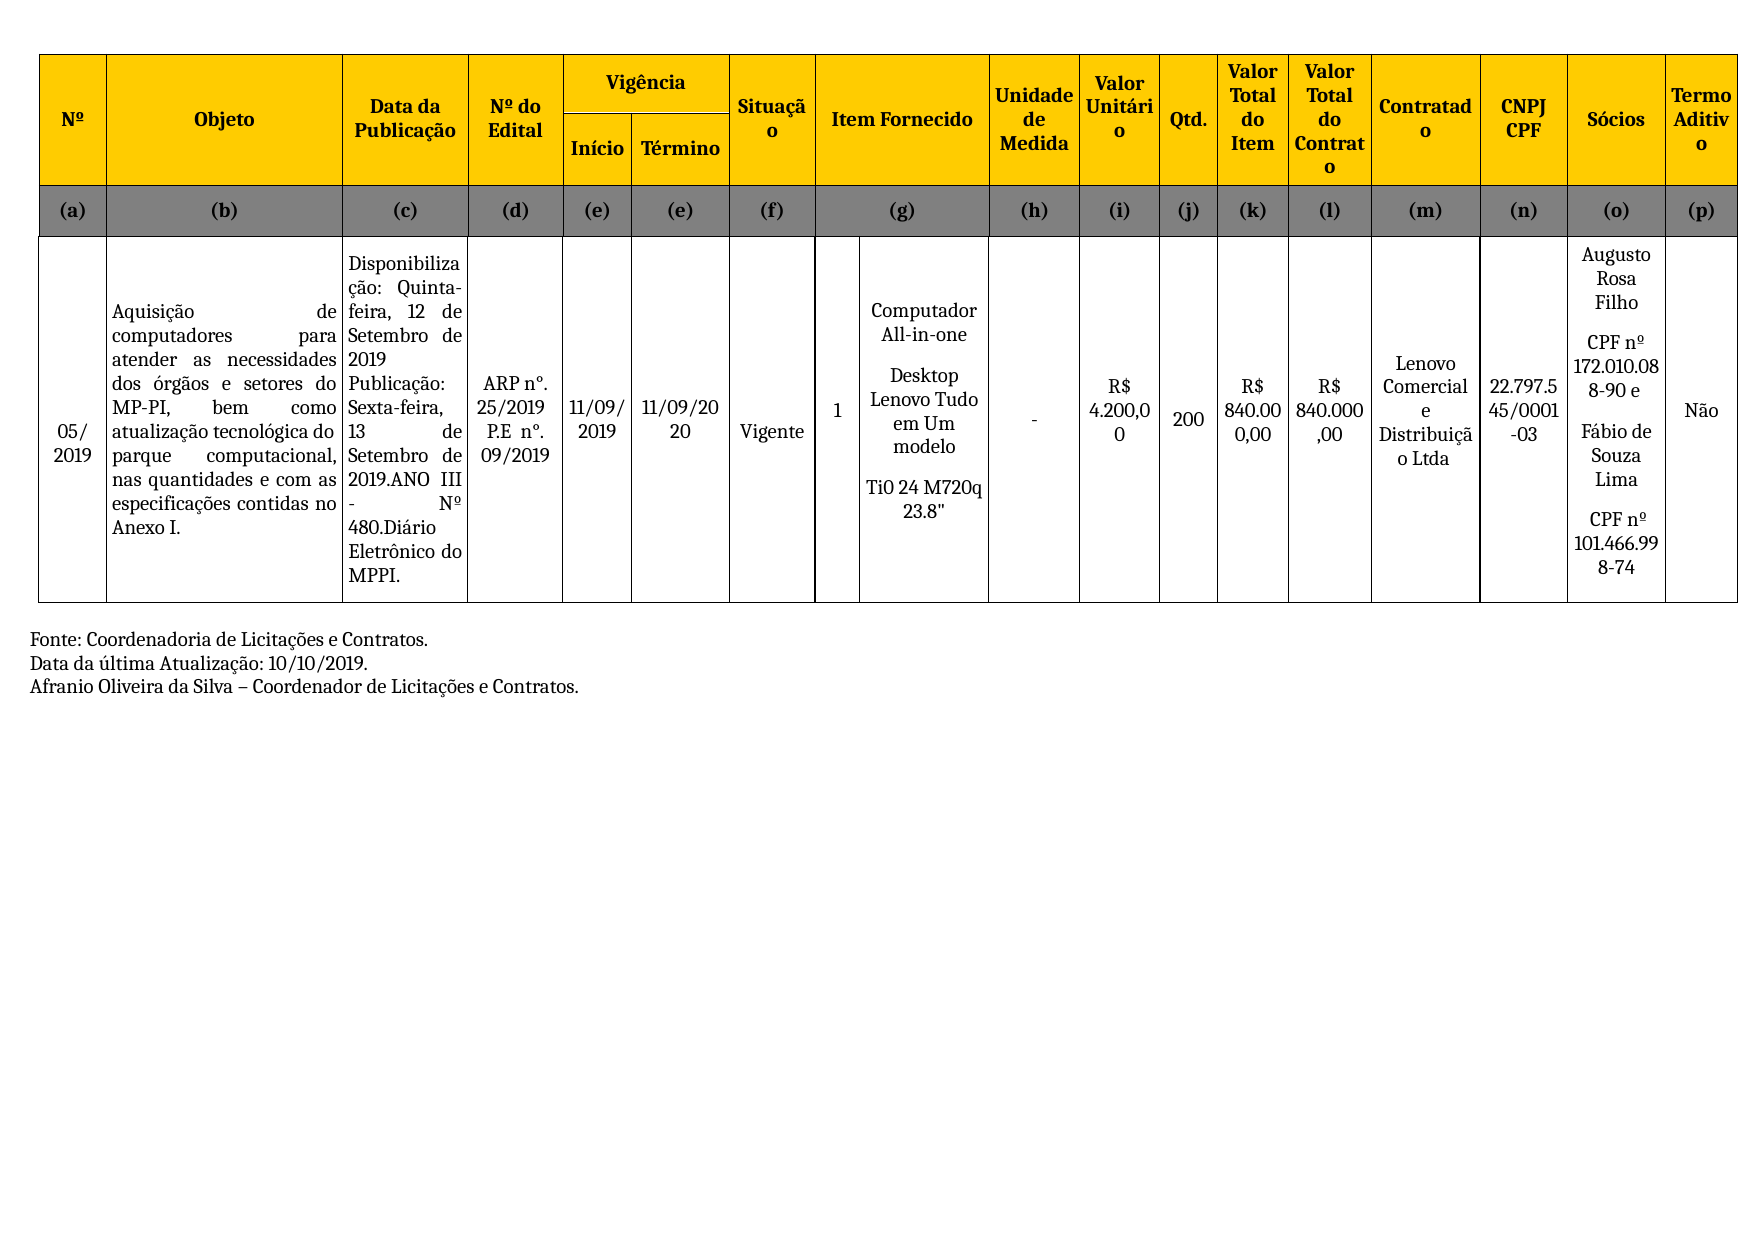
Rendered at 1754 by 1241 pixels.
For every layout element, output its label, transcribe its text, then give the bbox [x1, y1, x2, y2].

table_cell (f) [730, 186, 815, 236]
table_header Contratado [1372, 55, 1480, 185]
table_cell 05/ 2019 [39, 237, 106, 602]
table_cell 11/09/2019 [563, 237, 631, 602]
table_cell (l) [1289, 186, 1371, 236]
table_header Nº [40, 55, 106, 185]
table_cell (j) [1160, 186, 1217, 236]
table_cell (i) [1080, 186, 1159, 236]
table_cell (d) [469, 186, 563, 236]
table_cell Término [632, 114, 729, 185]
text Afranio Oliveira da Silva – Coordenador de Licitações e Contratos. [29, 675, 1729, 699]
table_cell (a) [40, 186, 106, 236]
table_cell R$ 840.000,00 [1218, 237, 1288, 602]
table_cell (m) [1372, 186, 1480, 236]
table_header Valor Total do Contrato [1289, 55, 1371, 185]
table_cell (n) [1481, 186, 1567, 236]
text Data da última Atualização: 10/10/2019. [29, 651, 1729, 675]
table_cell (h) [990, 186, 1079, 236]
table_cell (b) [107, 186, 342, 236]
table_header Vigência [564, 55, 729, 112]
table_cell Início [564, 114, 631, 185]
table_header Valor Unitário [1080, 55, 1159, 185]
table_cell Computador All-in-one Desktop Lenovo Tudo em Um modelo Ti0 24 M720q 23.8" [860, 237, 988, 602]
table_cell Aquisição de computadores para atender as necessidades dos órgãos e setores do MP-PI, bem como atualização tecnológica do parque computacional, nas quantidades e com as especificações contidas no Anexo I. [107, 237, 342, 602]
table_cell 22.797.545/0001-03 [1481, 237, 1567, 602]
table_header Qtd. [1160, 55, 1217, 185]
table_cell R$ 4.200,00 [1080, 237, 1159, 602]
table_cell (e) [632, 186, 729, 236]
table_header Situação [730, 55, 815, 185]
table_cell 1 [816, 237, 859, 602]
table_cell 200 [1160, 237, 1217, 602]
table_cell (c) [343, 186, 468, 236]
table_cell Augusto Rosa Filho CPF nº 172.010.088-90 e Fábio de Souza Lima CPF nº 101.466.998-74 [1568, 237, 1665, 602]
table_cell ARP n°. 25/2019 P.E n°. 09/2019 [468, 237, 562, 602]
table_cell (e) [564, 186, 631, 236]
table_header Unidade de Medida [990, 55, 1079, 185]
table_header Item Fornecido [816, 55, 989, 185]
table_header CNPJ CPF [1481, 55, 1567, 185]
table_cell R$ 840.000,00 [1289, 237, 1371, 602]
table_cell (g) [816, 186, 989, 236]
table_cell - [989, 237, 1079, 602]
table_cell (k) [1218, 186, 1288, 236]
text Fonte: Coordenadoria de Licitações e Contratos. [29, 627, 1729, 651]
table_header Termo Aditivo [1666, 55, 1737, 185]
table_cell (o) [1568, 186, 1665, 236]
table_cell 11/09/2020 [632, 237, 729, 602]
table_header Data da Publicação [343, 55, 468, 185]
table_cell Vigente [730, 237, 814, 602]
table_header Objeto [107, 55, 342, 185]
table_cell Lenovo Comercial e Distribuição Ltda [1372, 237, 1479, 602]
table_cell (p) [1666, 186, 1737, 236]
table_header Sócios [1568, 55, 1665, 185]
table_header Valor Total do Item [1218, 55, 1288, 185]
table_cell Disponibilização: Quinta-feira, 12 de Setembro de 2019 Publicação: Sexta-feira, 13 de Setembro de 2019.ANO III - Nº 480.Diário Eletrônico do MPPI. [343, 237, 467, 602]
table_cell Não [1666, 237, 1737, 602]
table_header Nº do Edital [469, 55, 563, 185]
